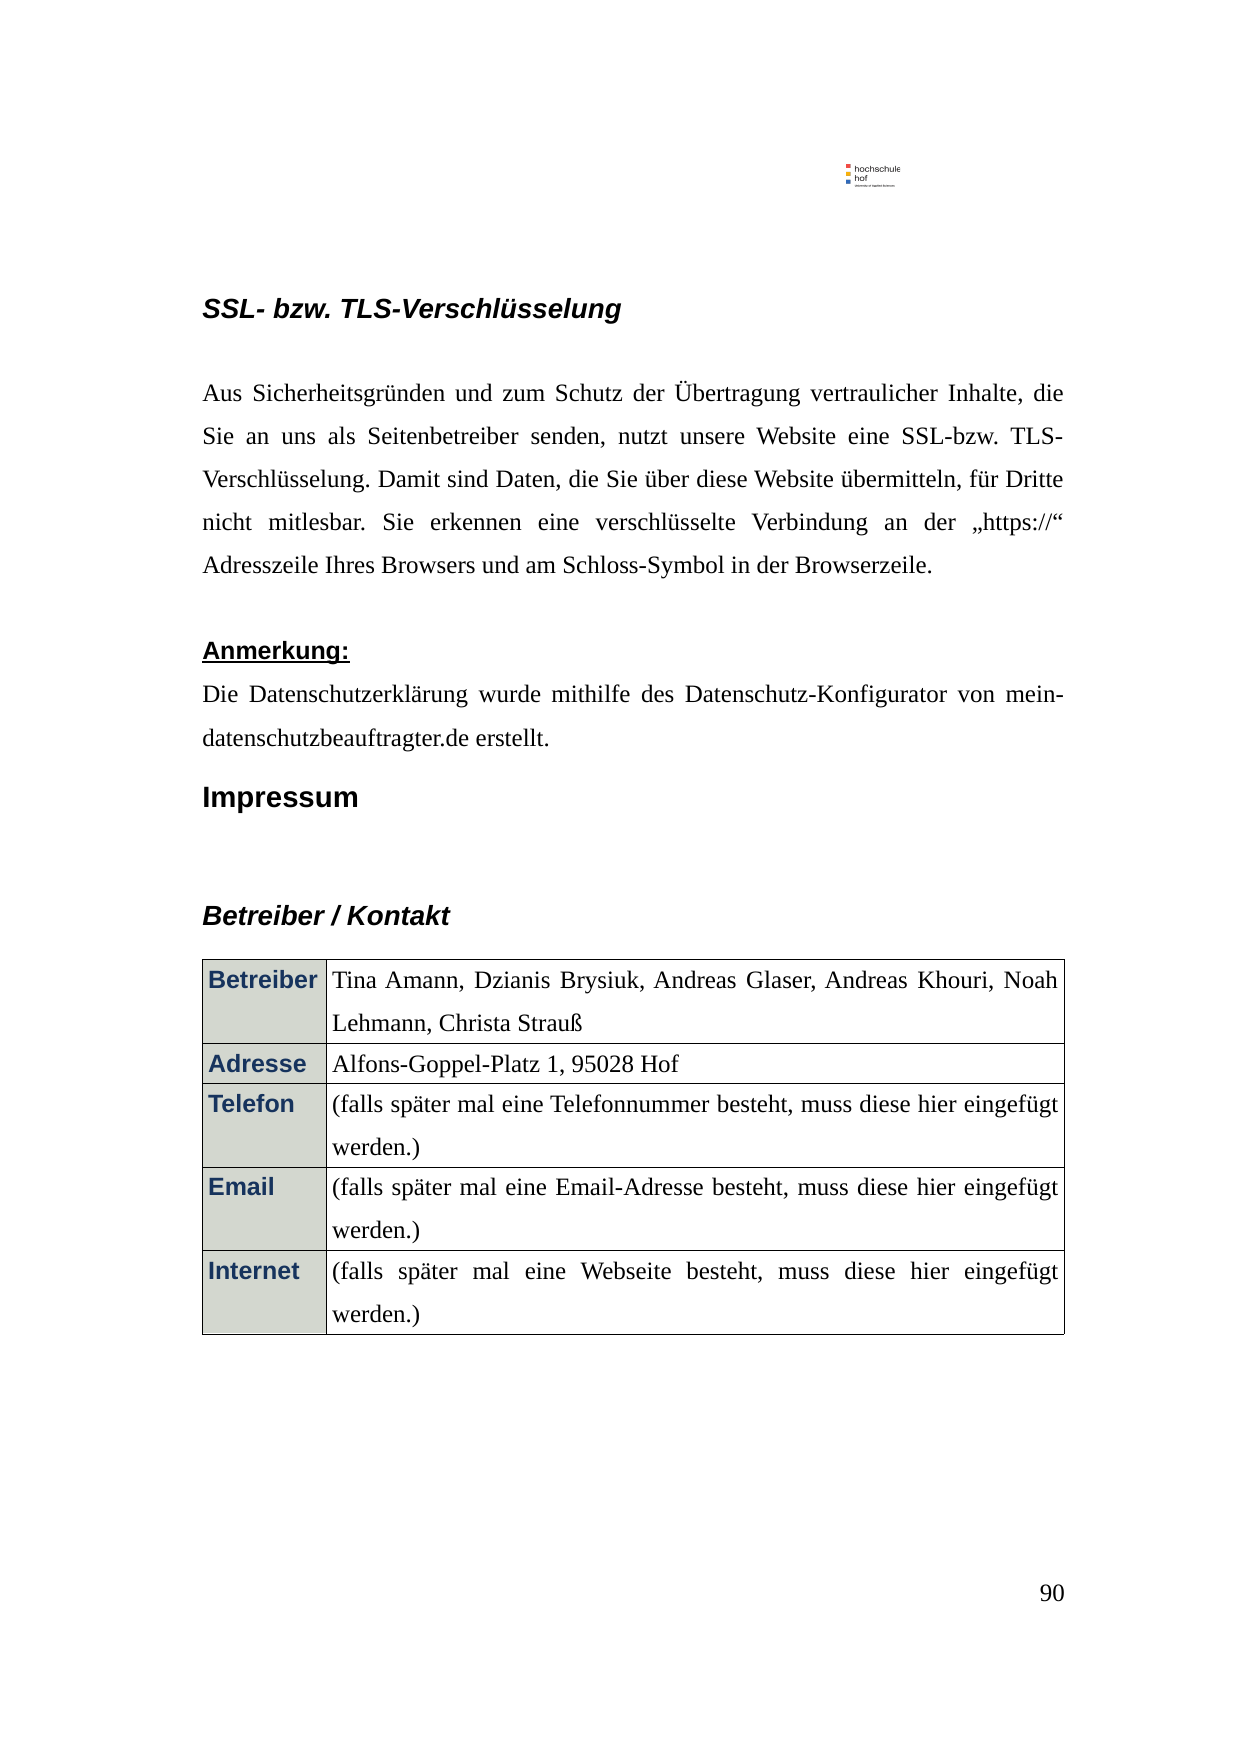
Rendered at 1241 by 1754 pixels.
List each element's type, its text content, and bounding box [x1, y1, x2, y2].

table_cell (falls später mal eine Email-Adresse besteht, muss diese hier eingefügt werden.) [327, 1168, 1064, 1250]
table_cell Internet [203, 1251, 326, 1333]
subtitle Betreiber / Kontakt [202, 899, 1064, 931]
table_cell Email [203, 1168, 326, 1250]
subtitle SSL- bzw. TLS-Verschlüsselung [202, 292, 1064, 324]
table_header Tina Amann, Dzianis Brysiuk, Andreas Glaser, Andreas Khouri, Noah Lehmann, Christa Strauß [327, 960, 1064, 1043]
text Anmerkung: [202, 636, 1064, 665]
table_cell Telefon [203, 1084, 326, 1167]
table_cell Adresse [203, 1044, 326, 1083]
table_cell (falls später mal eine Webseite besteht, muss diese hier eingefügt werden.) [327, 1251, 1064, 1333]
table_cell (falls später mal eine Telefonnummer besteht, muss diese hier eingefügt werden.) [327, 1084, 1064, 1167]
table_header Betreiber [203, 960, 326, 1043]
subtitle Impressum [202, 780, 1064, 814]
picture [846, 164, 901, 187]
table_cell Alfons-Goppel-Platz 1, 95028 Hof [327, 1044, 1064, 1083]
text Aus Sicherheitsgründen und zum Schutz der Übertragung vertraulicher Inhalte, die Sie an uns als Seitenbetreiber senden, nutzt unsere Website eine SSL-bzw. TLS-Verschlüsselung. Damit sind Daten, die Sie über diese Website übermitteln, für Dritte nicht mitlesbar. Sie erkennen eine verschlüsselte Verbindung an der „https://“ Adresszeile Ihres Browsers und am Schloss-Symbol in der Browserzeile. [202, 378, 1064, 579]
text Die Datenschutzerklärung wurde mithilfe des Datenschutz-Konfigurator von mein-datenschutzbeauftragter.de erstellt. [202, 679, 1064, 751]
